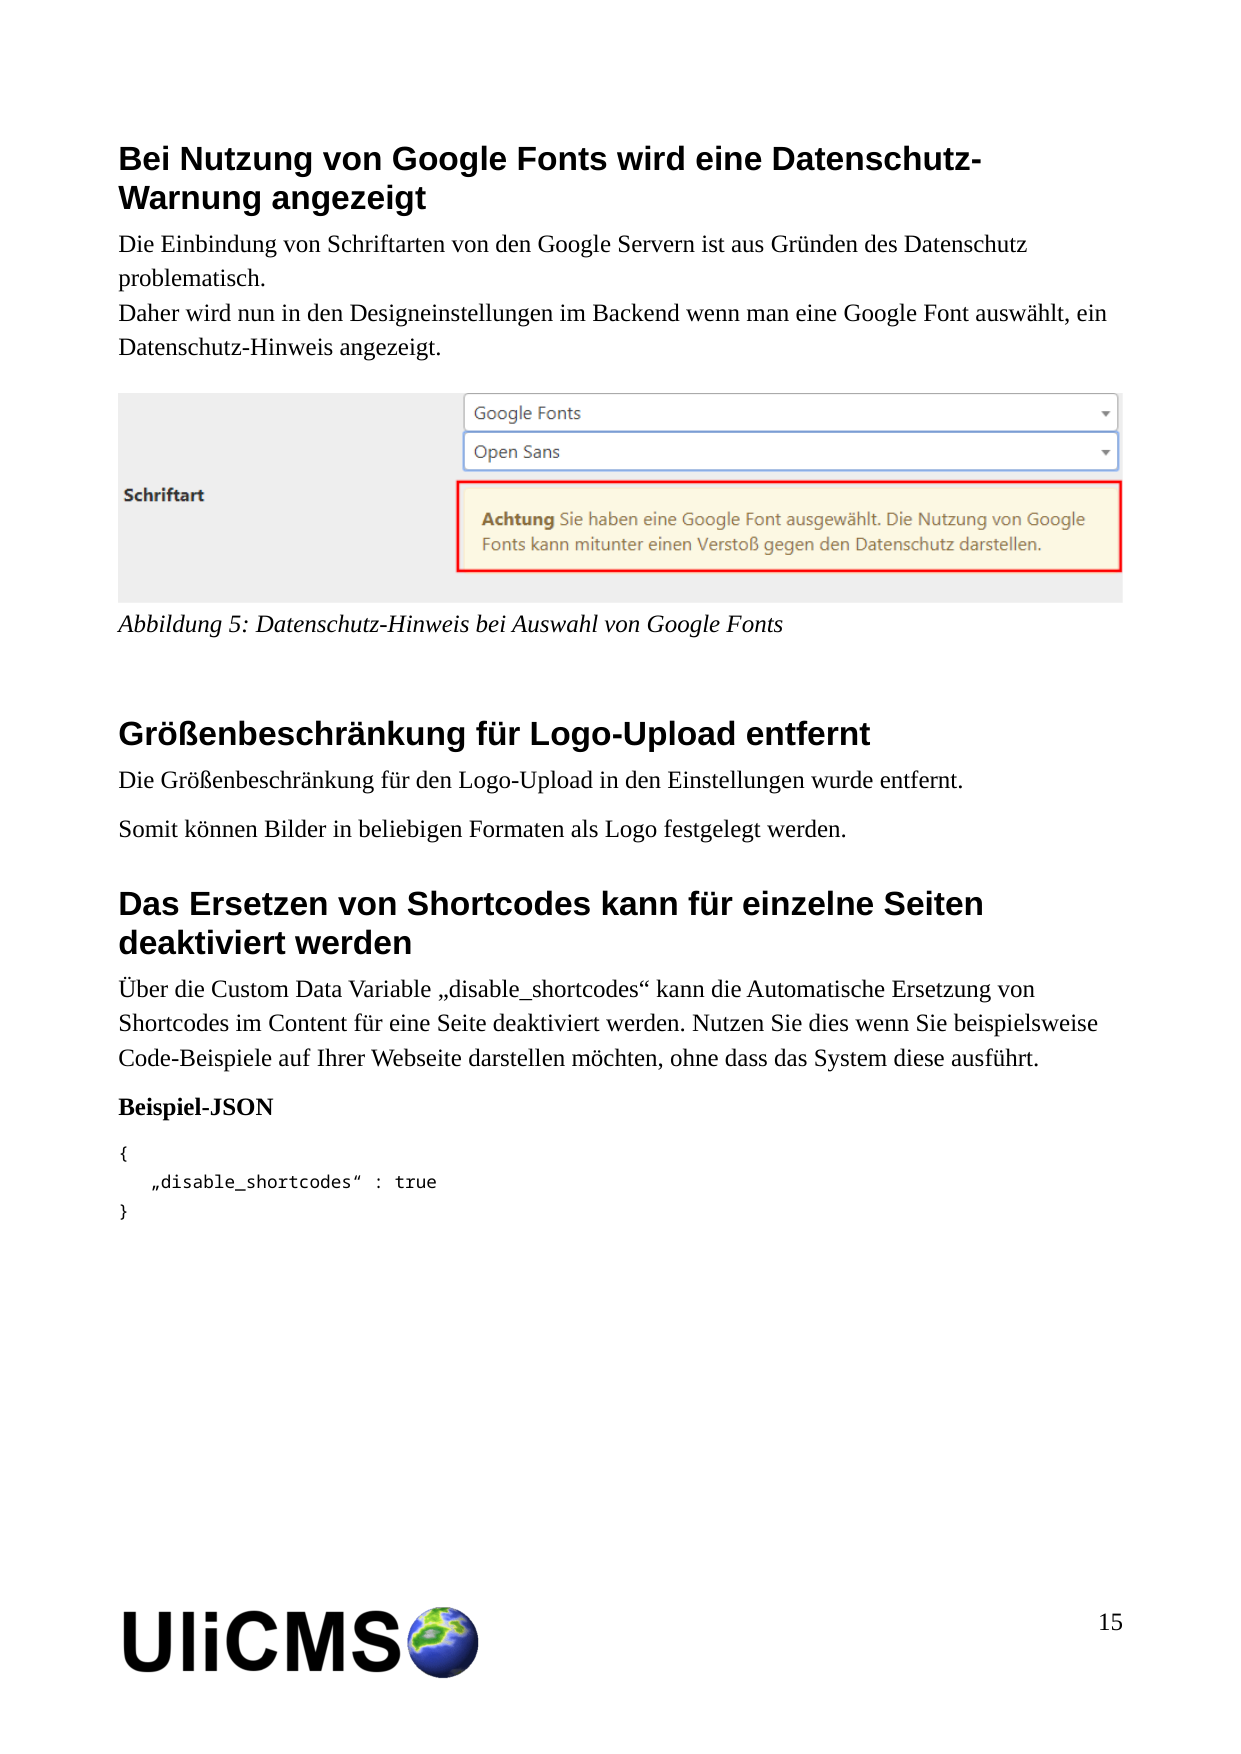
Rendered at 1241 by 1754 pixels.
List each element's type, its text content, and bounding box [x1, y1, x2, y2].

text Über die Custom Data Variable „disable_shortcodes“ kann die Automatische Ersetzung von Shortcodes im Content für eine Seite deaktiviert werden. Nutzen Sie dies wenn Sie beispielsweise Code-Beispiele auf Ihrer Webseite darstellen möchten, ohne dass das System diese ausführt. [118, 974, 1123, 1071]
subtitle Bei Nutzung von Google Fonts wird eine Datenschutz-Warnung angezeigt [118, 139, 1123, 216]
subtitle Das Ersetzen von Shortcodes kann für einzelne Seiten deaktiviert werden [118, 884, 1123, 961]
text Die Einbindung von Schriftarten von den Google Servern ist aus Gründen des Datenschutz problematisch. Daher wird nun in den Designeinstellungen im Backend wenn man eine Google Font auswählt, ein Datenschutz-Hinweis angezeigt. [118, 229, 1123, 361]
picture [118, 1607, 479, 1681]
text Die Größenbeschränkung für den Logo-Upload in den Einstellungen wurde entfernt. [118, 765, 1123, 794]
subtitle Größenbeschränkung für Logo-Upload entfernt [118, 714, 1123, 752]
text { „disable_shortcodes“ : true } [118, 1141, 1123, 1223]
text Abbildung 5: Datenschutz-Hinweis bei Auswahl von Google Fonts [118, 604, 1123, 638]
text Beispiel-JSON [118, 1092, 1123, 1120]
picture [118, 393, 1123, 604]
text Somit können Bilder in beliebigen Formaten als Logo festgelegt werden. [118, 814, 1123, 843]
